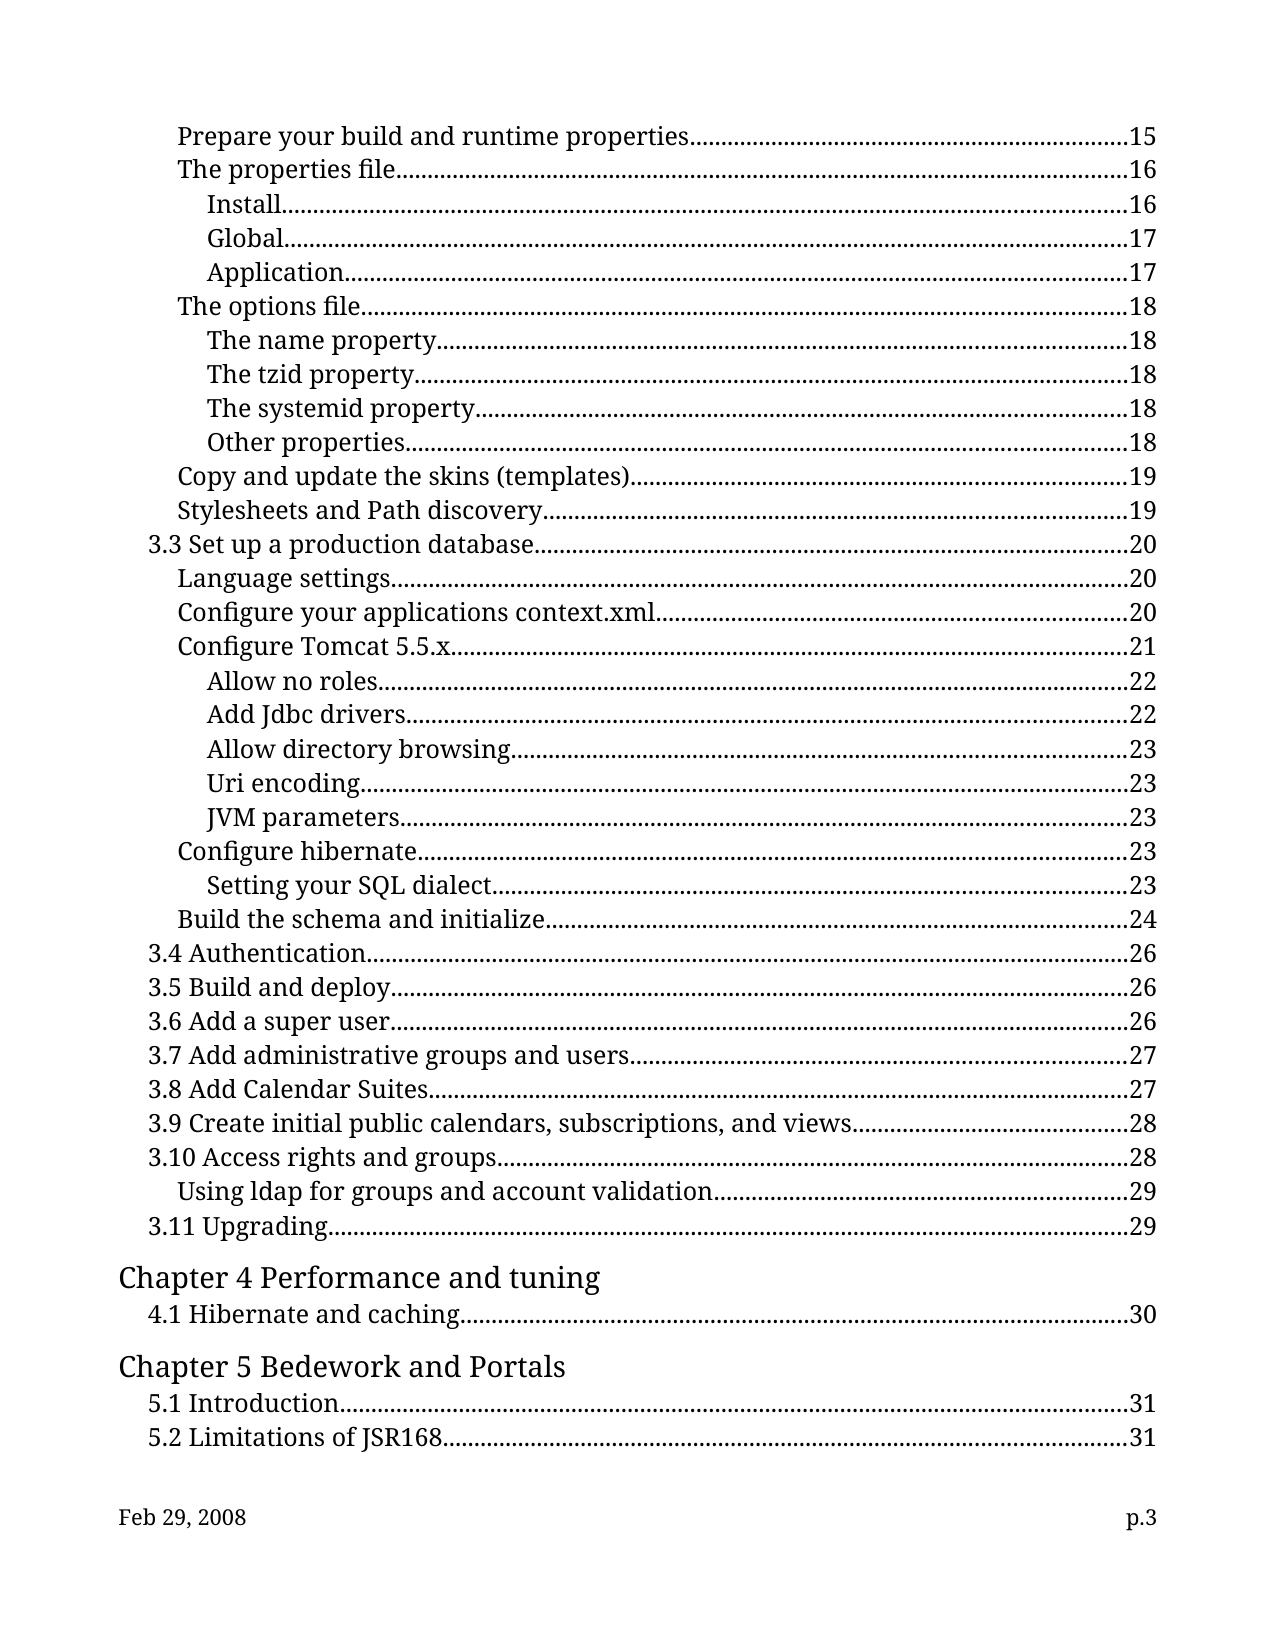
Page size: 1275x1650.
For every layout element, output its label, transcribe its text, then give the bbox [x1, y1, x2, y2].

text Allow no roles 22 [207, 663, 1157, 697]
text Allow directory browsing 23 [207, 731, 1157, 765]
text 3.9 Create initial public calendars, subscriptions, and views 28 [148, 1106, 1157, 1140]
text The systemid property 18 [207, 391, 1157, 425]
text Stylesheets and Path discovery 19 [177, 493, 1157, 527]
text Configure hibernate 23 [177, 833, 1157, 867]
text The options file. 18 [177, 288, 1157, 322]
text The tzid property 18 [207, 357, 1157, 391]
text Setting your SQL dialect 23 [207, 867, 1157, 902]
text Build the schema and initialize 24 [177, 902, 1157, 936]
text Language settings. 20 [177, 561, 1157, 595]
text 3.4 Authentication 26 [148, 936, 1157, 970]
text 4.1 Hibernate and caching 30 [148, 1297, 1157, 1331]
text Prepare your build and runtime properties 15 [177, 118, 1157, 152]
text 3.11 Upgrading 29 [148, 1208, 1157, 1242]
text Using ldap for groups and account validation 29 [177, 1174, 1157, 1208]
text The properties file. 16 [177, 152, 1157, 186]
text The name property 18 [207, 322, 1157, 357]
text Uri encoding 23 [207, 765, 1157, 799]
text Chapter 5 Bedework and Portals [118, 1346, 1157, 1386]
text Add Jdbc drivers 22 [207, 697, 1157, 731]
text 5.2 Limitations of JSR168 31 [148, 1420, 1157, 1454]
text JVM parameters 23 [207, 799, 1157, 833]
text Other properties 18 [207, 425, 1157, 459]
text 3.7 Add administrative groups and users 27 [148, 1038, 1157, 1072]
text Install 16 [207, 186, 1157, 220]
text 3.10 Access rights and groups 28 [148, 1140, 1157, 1174]
text Configure your applications context.xml 20 [177, 595, 1157, 629]
text Chapter 4 Performance and tuning [118, 1257, 1157, 1297]
text 5.1 Introduction 31 [148, 1386, 1157, 1420]
text 3.8 Add Calendar Suites 27 [148, 1072, 1157, 1106]
text 3.6 Add a super user 26 [148, 1004, 1157, 1038]
text 3.5 Build and deploy 26 [148, 970, 1157, 1004]
text Copy and update the skins (templates) 19 [177, 459, 1157, 493]
text 3.3 Set up a production database 20 [148, 527, 1157, 561]
text Application 17 [207, 254, 1157, 288]
text Global 17 [207, 220, 1157, 254]
text Configure Tomcat 5.5.x 21 [177, 629, 1157, 663]
